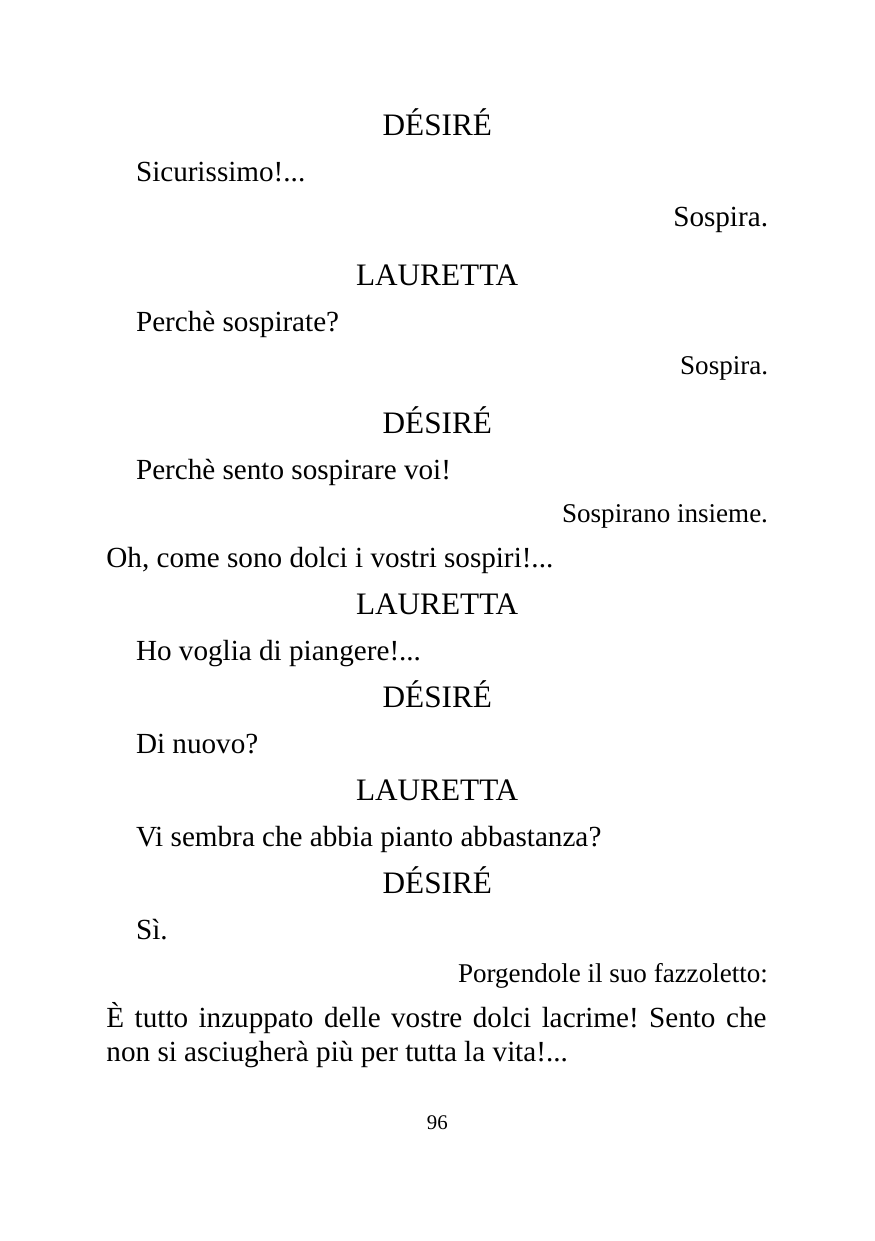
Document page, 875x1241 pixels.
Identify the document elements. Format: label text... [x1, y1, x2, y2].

text Sì. [106, 912, 768, 946]
text Ho voglia di piangere!... [106, 633, 768, 667]
text Di nuovo? [106, 726, 768, 759]
text LAURETTA [106, 771, 768, 807]
text LAURETTA [106, 256, 768, 292]
text Sospira. [402, 199, 768, 233]
text Perchè sento sospirare voi! [106, 452, 768, 485]
text Vi sembra che abbia pianto abbastanza? [106, 819, 768, 853]
text LAURETTA [106, 585, 768, 621]
text Sospirano insieme. [402, 497, 768, 528]
text Sospira. [402, 349, 768, 381]
text DÉSIRÉ [106, 678, 768, 714]
text Sicurissimo!... [106, 154, 768, 187]
text Perchè sospirate? [106, 304, 768, 338]
text DÉSIRÉ [106, 106, 768, 142]
text È tutto inzuppato delle vostre dolci lacrime! Sento che non si asciugherà più per tutta la vita!... [106, 1000, 768, 1067]
text DÉSIRÉ [106, 864, 768, 900]
text Porgendole il suo fazzoletto: [402, 957, 768, 988]
text Oh, come sono dolci i vostri sospiri!... [106, 540, 768, 573]
text DÉSIRÉ [106, 404, 768, 440]
